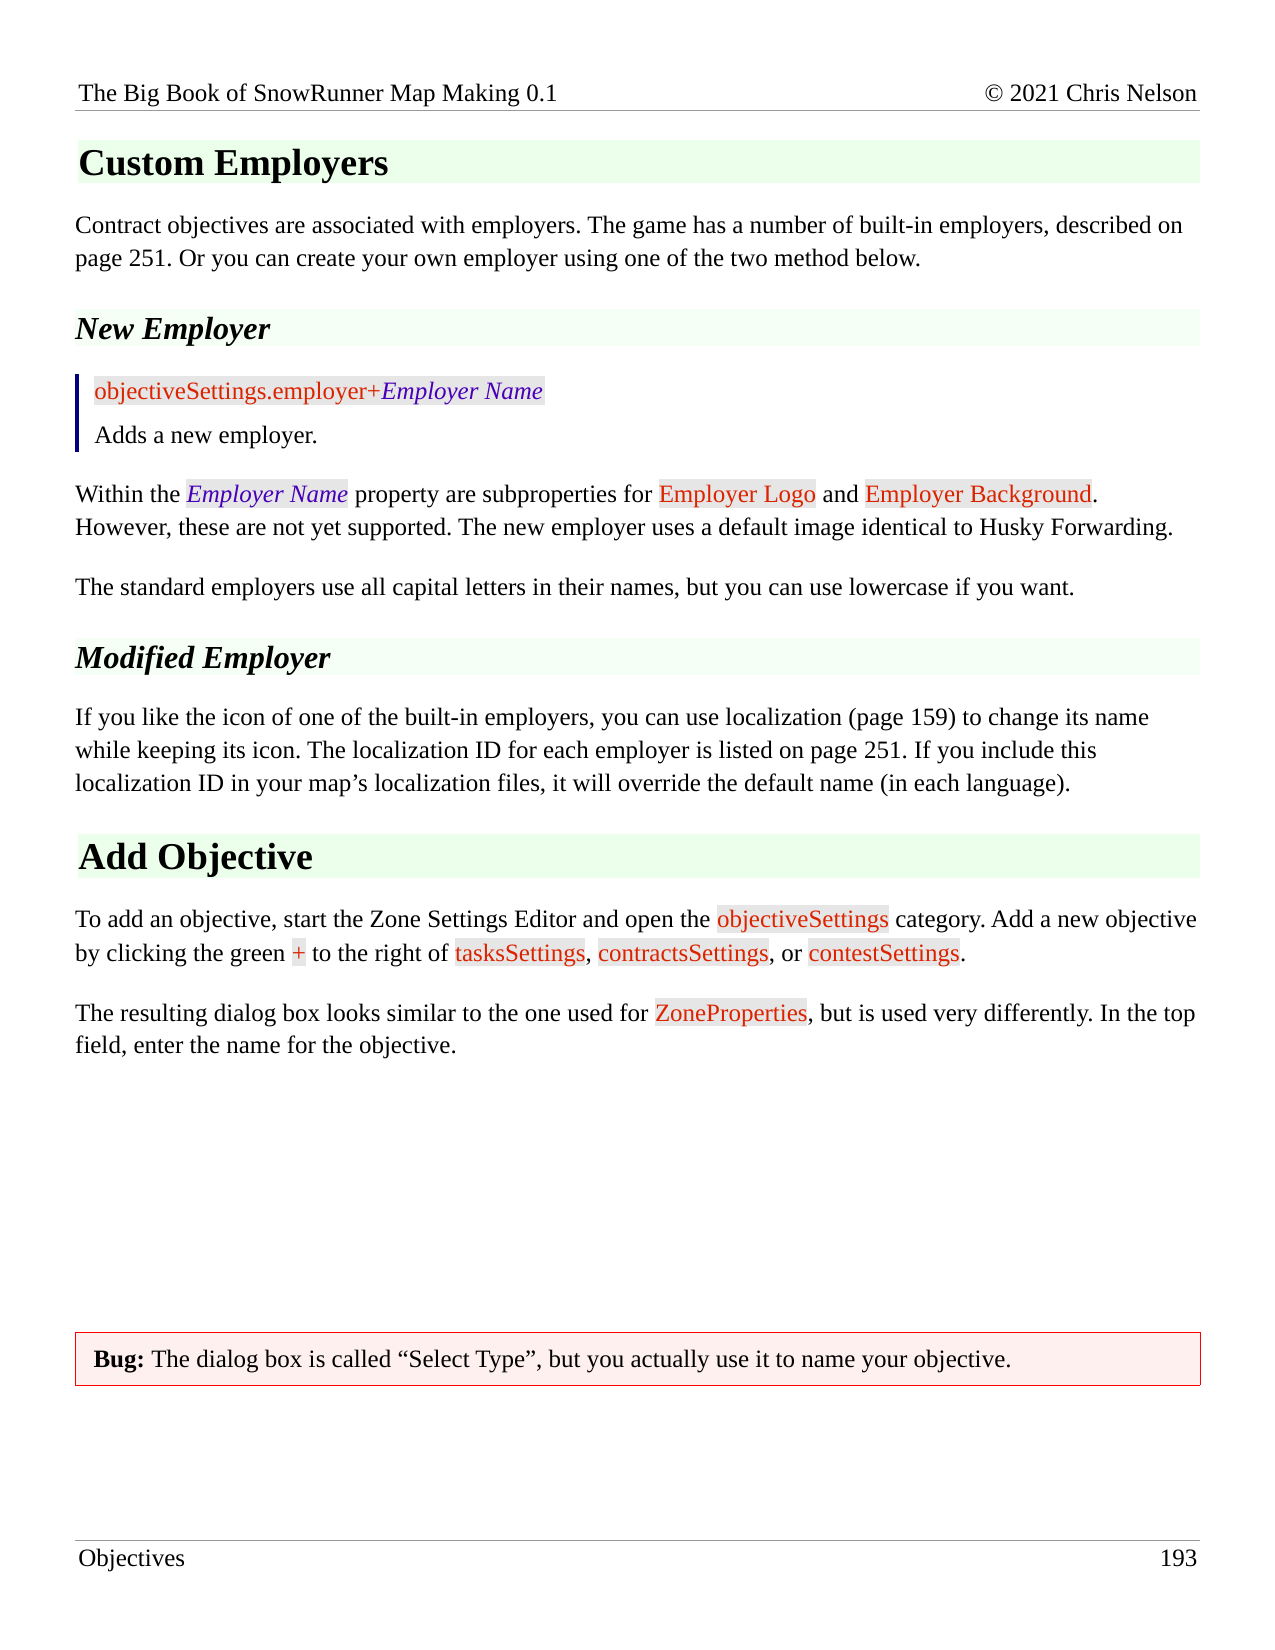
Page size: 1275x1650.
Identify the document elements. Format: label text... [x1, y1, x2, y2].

text The resulting dialog box looks similar to the one used for ZoneProperties, but is used very differently. In the top field, enter the name for the objective. [75, 998, 1200, 1059]
text Within the Employer Name property are subproperties for Employer Logo and Employer Background. However, these are not yet supported. The new employer uses a default image identical to Husky Forwarding. [75, 479, 1200, 541]
text objectiveSettings.employer+Employer Name [75, 373, 1200, 405]
subtitle Modified Employer [75, 638, 1200, 675]
subtitle Custom Employers [78, 140, 1200, 183]
subtitle New Employer [75, 309, 1200, 346]
text Adds a new employer. [79, 417, 1200, 452]
text The standard employers use all capital letters in their names, but you can use lowercase if you want. [75, 572, 1200, 601]
list The dialog box is called “Select Type”, but you actually use it to name your objective. [76, 1333, 1200, 1385]
subtitle Add Objective [78, 834, 1200, 878]
text Contract objectives are associated with employers. The game has a number of built-in employers, described on page 251. Or you can create your own employer using one of the two method below. [75, 211, 1200, 272]
text To add an objective, start the Zone Settings Editor and open the objectiveSettings category. Add a new objective by clicking the green + to the right of tasksSettings, contractsSettings, or contestSettings. [75, 904, 1200, 966]
text If you like the icon of one of the built-in employers, you can use localization (page 159) to change its name while keeping its icon. The localization ID for each employer is listed on page 251. If you include this localization ID in your map’s localization files, it will override the default name (in each language). [75, 702, 1200, 797]
